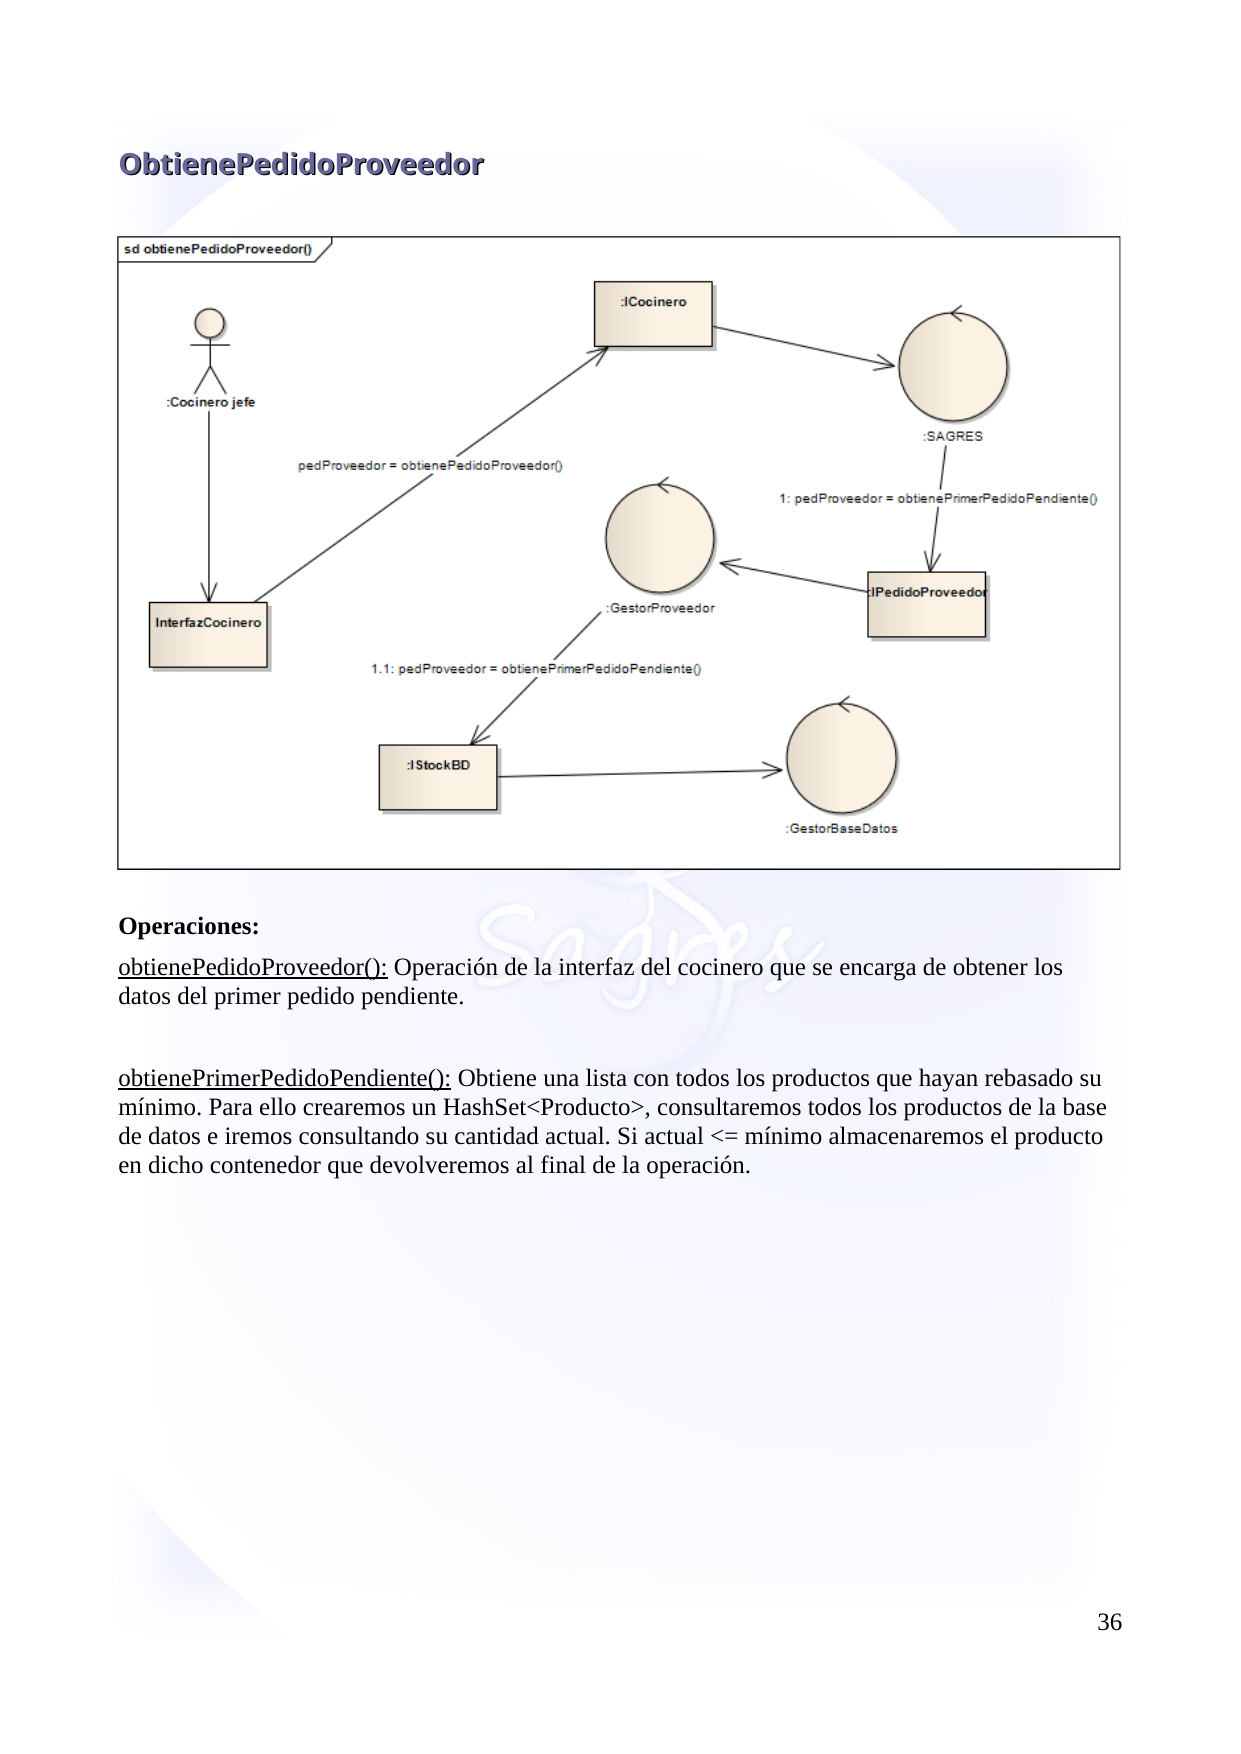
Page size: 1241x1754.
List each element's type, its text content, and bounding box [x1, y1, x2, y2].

picture [118, 118, 1122, 143]
picture [116, 183, 1122, 911]
text obtienePrimerPedidoPendiente(): Obtiene una lista con todos los productos que hayan rebasado su mínimo. Para ello crearemos un HashSet<Producto>, consultaremos todos los productos de la base de datos e iremos consultando su cantidad actual. Si actual <= mínimo almacenaremos el producto en dicho contenedor que devolveremos al final de la operación. [118, 1063, 1122, 1178]
subtitle ObtienePedidoProveedor [118, 143, 1122, 183]
picture [118, 1010, 1122, 1063]
picture [118, 940, 1122, 952]
text Operaciones: [118, 911, 1122, 940]
picture [118, 1178, 1122, 1636]
text obtienePedidoProveedor(): Operación de la interfaz del cocinero que se encarga de obtener los datos del primer pedido pendiente. [118, 952, 1122, 1010]
